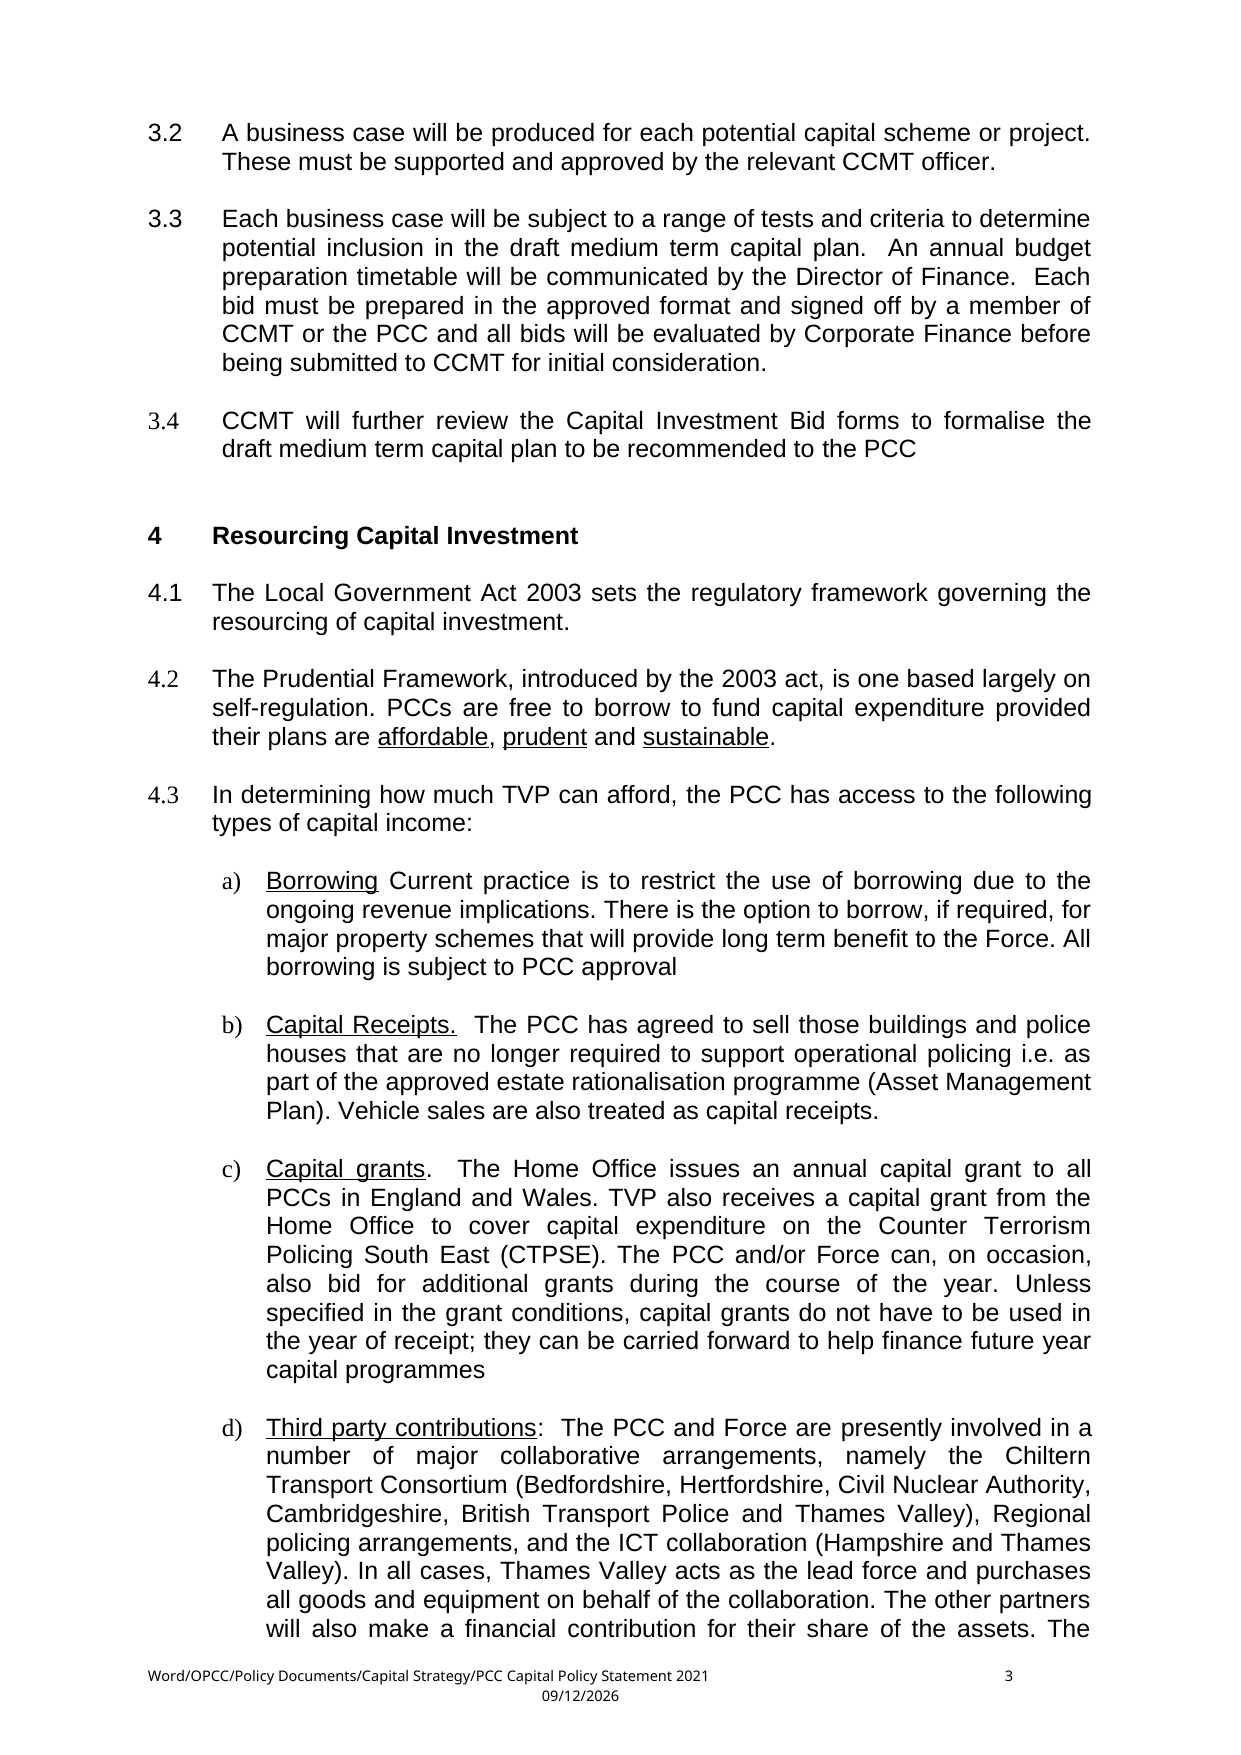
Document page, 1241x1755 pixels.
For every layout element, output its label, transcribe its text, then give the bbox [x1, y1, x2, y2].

list Borrowing Current practice is to restrict the use of borrowing due to the ongoing revenue implications. There is the option to borrow, if required, for major property schemes that will provide long term benefit to the Force. All borrowing is subject to PCC approval [222, 866, 1093, 981]
list The Local Government Act 2003 sets the regulatory framework governing the resourcing of capital investment. [148, 578, 1093, 636]
list Third party contributions: The PCC and Force are presently involved in a number of major collaborative arrangements, namely the Chiltern Transport Consortium (Bedfordshire, Hertfordshire, Civil Nuclear Authority, Cambridgeshire, British Transport Police and Thames Valley), Regional policing arrangements, and the ICT collaboration (Hampshire and Thames Valley). In all cases, Thames Valley acts as the lead force and purchases all goods and equipment on behalf of the collaboration. The other partners will also make a financial contribution for their share of the assets. The [222, 1412, 1093, 1643]
list Resourcing Capital Investment [148, 521, 1093, 549]
list A business case will be produced for each potential capital scheme or project. These must be supported and approved by the relevant CCMT officer. [148, 118, 1093, 176]
list The Prudential Framework, introduced by the 2003 act, is one based largely on self-regulation. PCCs are free to borrow to fund capital expenditure provided their plans are affordable, prudent and sustainable. [148, 664, 1093, 751]
list Capital grants. The Home Office issues an annual capital grant to all PCCs in England and Wales. TVP also receives a capital grant from the Home Office to cover capital expenditure on the Counter Terrorism Policing South East (CTPSE). The PCC and/or Force can, on occasion, also bid for additional grants during the course of the year. Unless specified in the grant conditions, capital grants do not have to be used in the year of receipt; they can be carried forward to help finance future year capital programmes [222, 1154, 1093, 1384]
list Capital Receipts. The PCC has agreed to sell those buildings and police houses that are no longer required to support operational policing i.e. as part of the approved estate rationalisation programme (Asset Management Plan). Vehicle sales are also treated as capital receipts. [222, 1010, 1093, 1125]
list Each business case will be subject to a range of tests and criteria to determine potential inclusion in the draft medium term capital plan. An annual budget preparation timetable will be communicated by the Director of Finance. Each bid must be prepared in the approved format and signed off by a member of CCMT or the PCC and all bids will be evaluated by Corporate Finance before being submitted to CCMT for initial consideration. [148, 204, 1093, 377]
list CCMT will further review the Capital Investment Bid forms to formalise the draft medium term capital plan to be recommended to the PCC [148, 406, 1093, 463]
list In determining how much TVP can afford, the PCC has access to the following types of capital income: [148, 779, 1093, 837]
